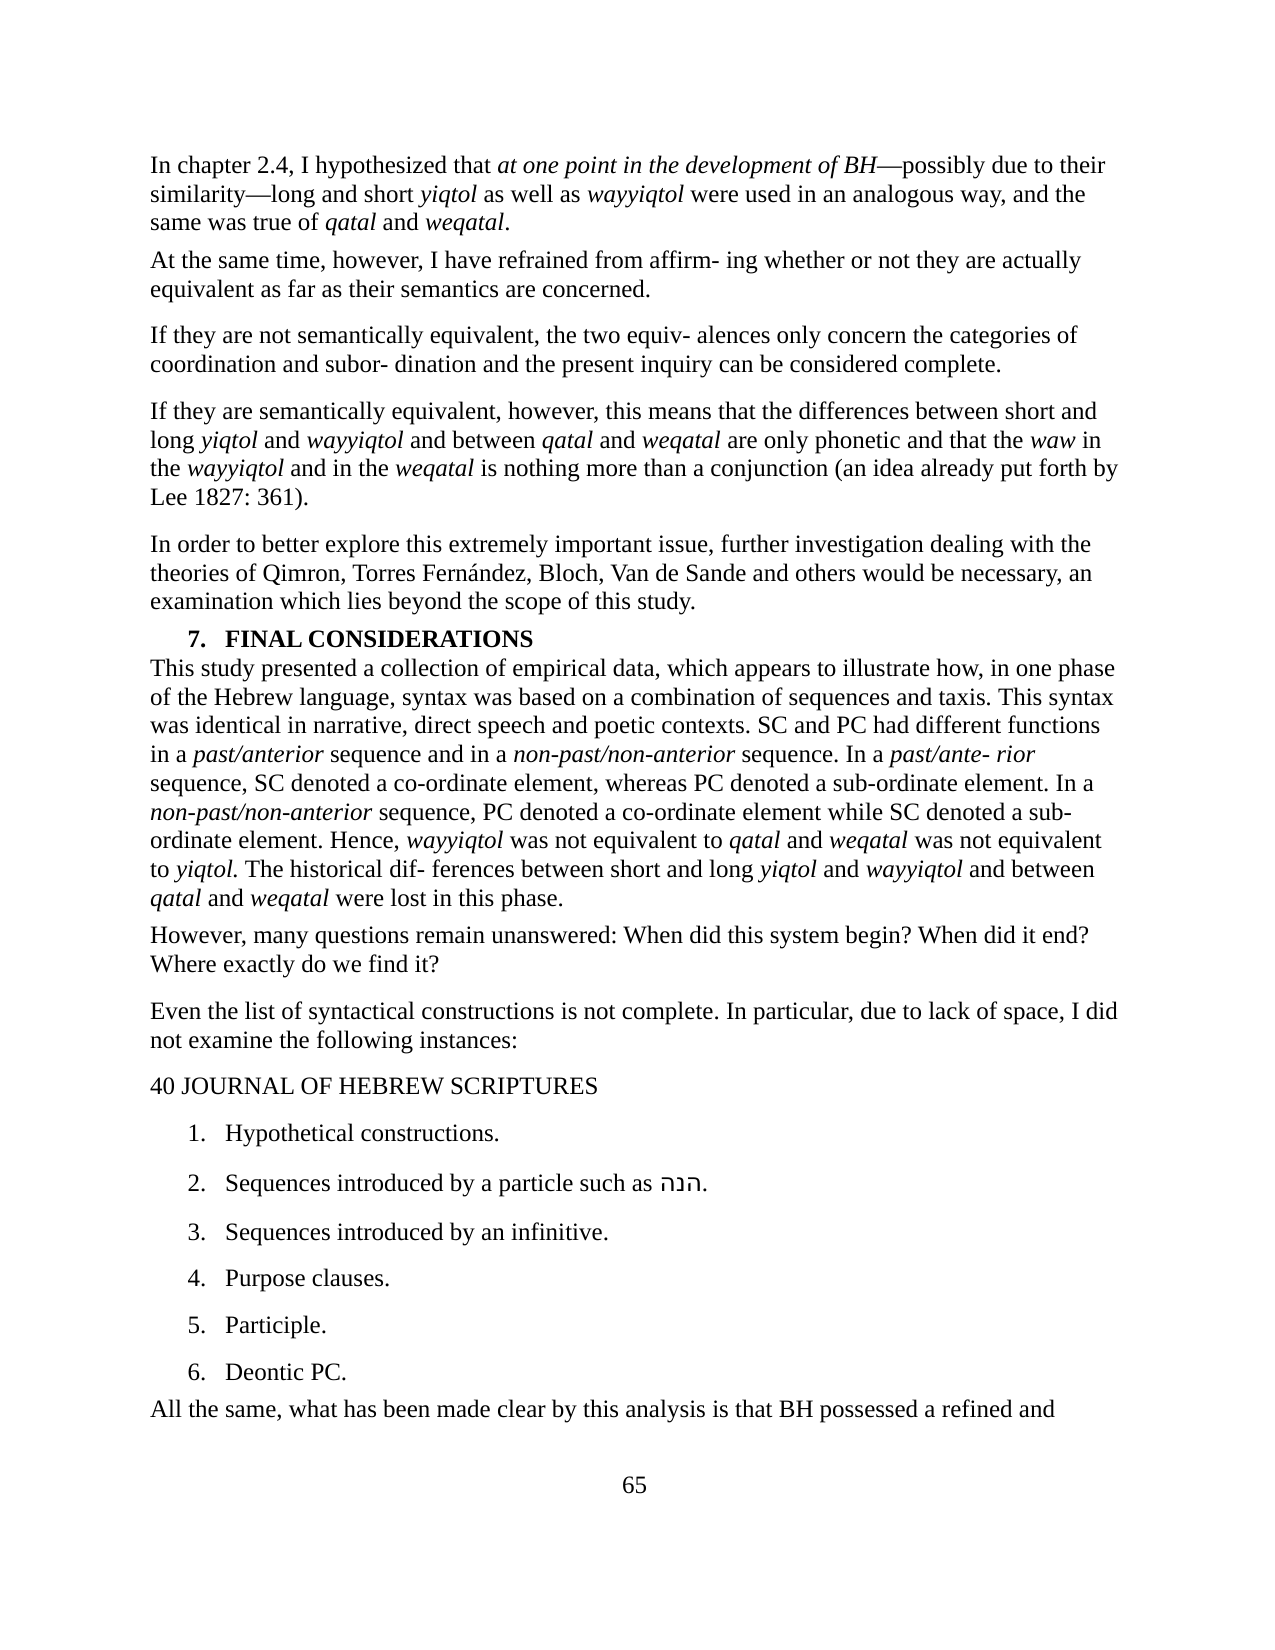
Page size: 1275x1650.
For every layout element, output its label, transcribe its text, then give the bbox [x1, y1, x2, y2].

list Purpose clauses. [187, 1263, 1125, 1292]
text Even the list of syntactical constructions is not complete. In particular, due to lack of space, I did not examine the following instances: [150, 996, 1125, 1053]
list Deontic PC. [187, 1357, 1125, 1386]
text 40 JOURNAL OF HEBREW SCRIPTURES [150, 1071, 1125, 1100]
text In order to better explore this extremely important issue, further investigation dealing with the theories of Qimron, Torres Fernández, Bloch, Van de Sande and others would be necessary, an examination which lies beyond the scope of this study. [150, 529, 1125, 615]
list Participle. [187, 1310, 1125, 1339]
text At the same time, however, I have refrained from affirm- ing whether or not they are actually equivalent as far as their semantics are concerned. [150, 245, 1125, 303]
text However, many questions remain unanswered: When did this system begin? When did it end? Where exactly do we find it? [150, 921, 1125, 978]
list Hypothetical constructions. [187, 1118, 1125, 1147]
text This study presented a collection of empirical data, which appears to illustrate how, in one phase of the Hebrew language, syntax was based on a combination of sequences and taxis. This syntax was identical in narrative, direct speech and poetic contexts. SC and PC had different functions in a past/anterior sequence and in a non-past/non-anterior sequence. In a past/ante- rior sequence, SC denoted a co-ordinate element, whereas PC denoted a sub-ordinate element. In a non-past/non-anterior sequence, PC denoted a co-ordinate element while SC denoted a sub-ordinate element. Hence, wayyiqtol was not equivalent to qatal and weqatal was not equivalent to yiqtol. The historical dif- ferences between short and long yiqtol and wayyiqtol and between qatal and weqatal were lost in this phase. [150, 653, 1125, 912]
list Sequences introduced by an infinitive. [187, 1217, 1125, 1246]
text If they are semantically equivalent, however, this means that the differences between short and long yiqtol and wayyiqtol and between qatal and weqatal are only phonetic and that the waw in the wayyiqtol and in the weqatal is nothing more than a conjunction (an idea already put forth by Lee 1827: 361). [150, 396, 1125, 511]
text In chapter 2.4, I hypothesized that at one point in the development of BH—possibly due to their similarity—long and short yiqtol as well as wayyiqtol were used in an analogous way, and the same was true of qatal and weqatal. [150, 150, 1125, 236]
text If they are not semantically equivalent, the two equiv- alences only concern the categories of coordination and subor- dination and the present inquiry can be considered complete. [150, 321, 1125, 378]
list Sequences introduced by a particle such as הנה. [187, 1165, 1125, 1199]
list FINAL CONSIDERATIONS [187, 624, 1125, 653]
text All the same, what has been made clear by this analysis is that BH possessed a refined and [150, 1394, 1125, 1423]
